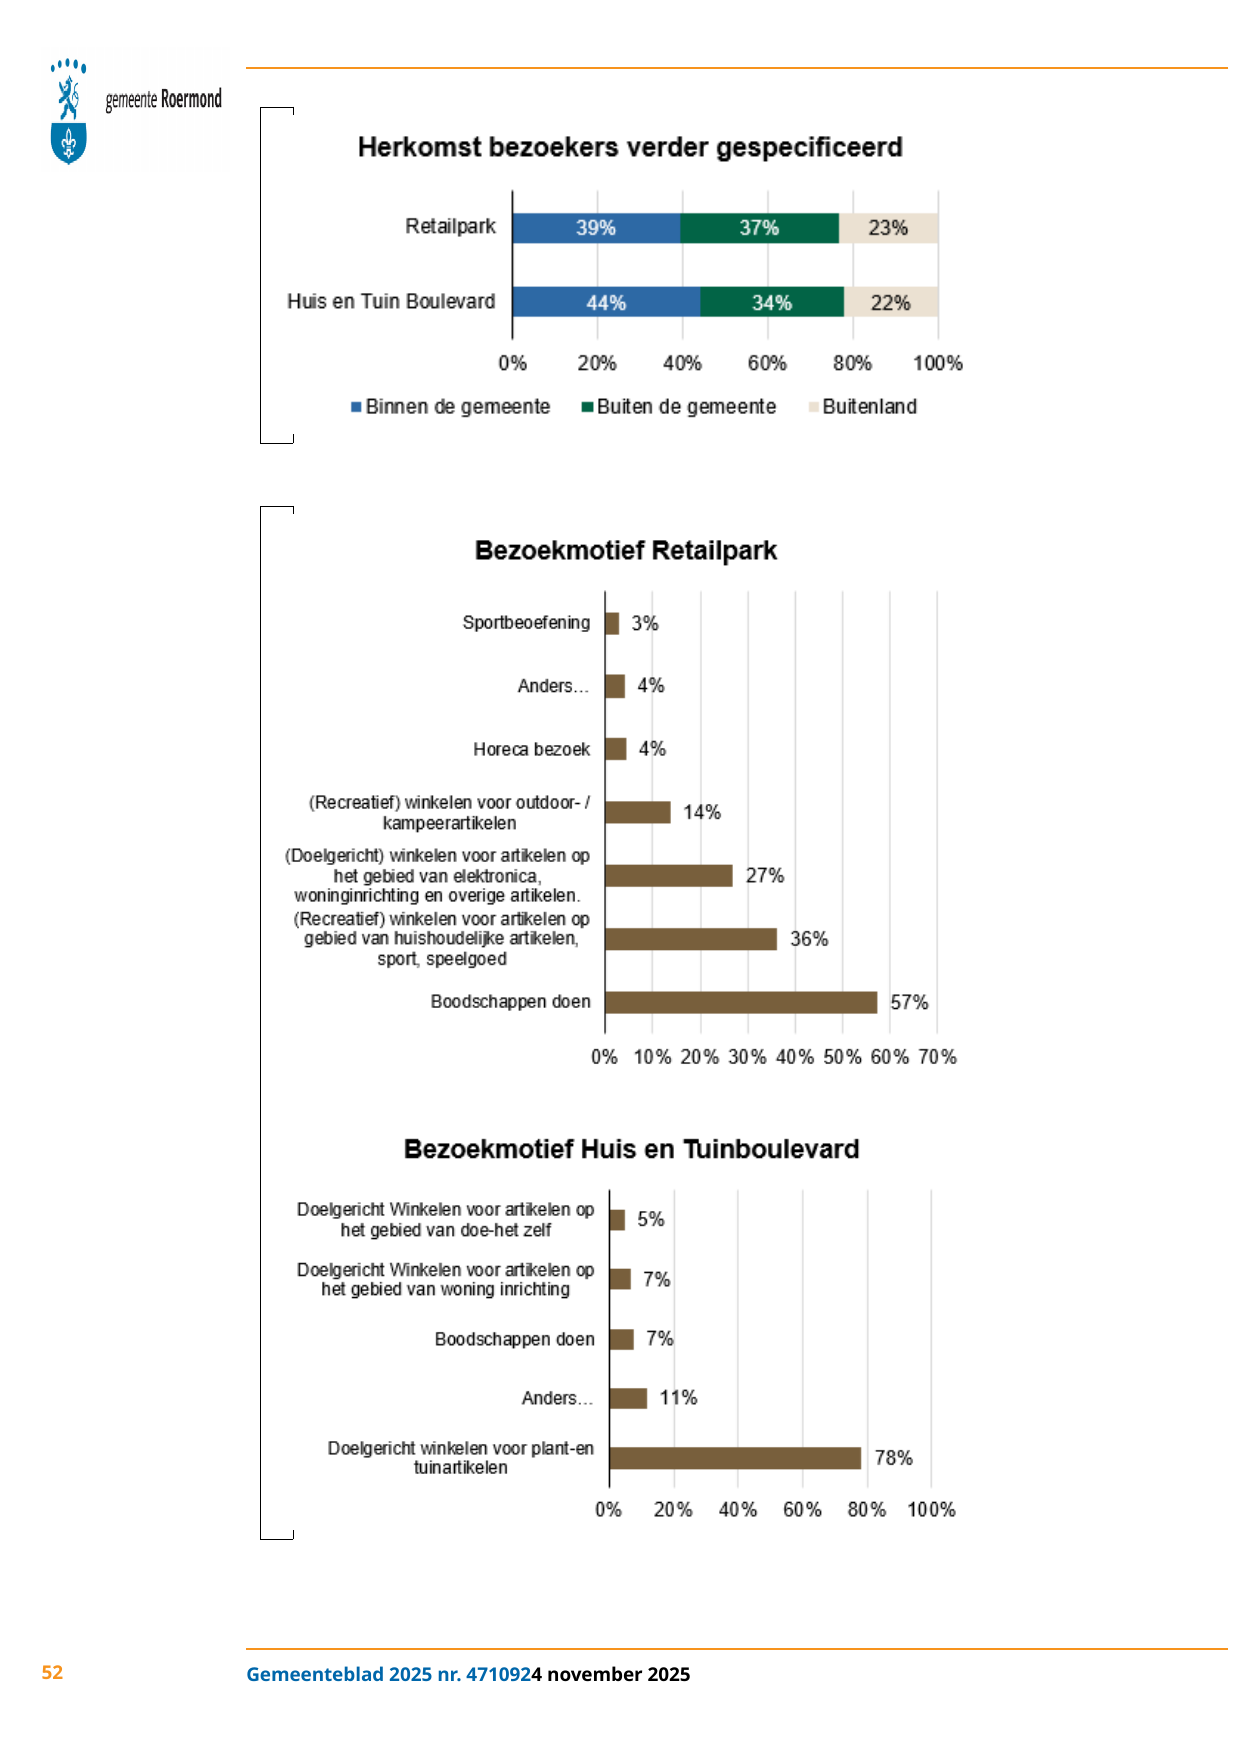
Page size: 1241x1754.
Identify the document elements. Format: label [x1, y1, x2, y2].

picture [268, 514, 978, 1530]
picture [41, 47, 231, 172]
picture [268, 115, 978, 434]
